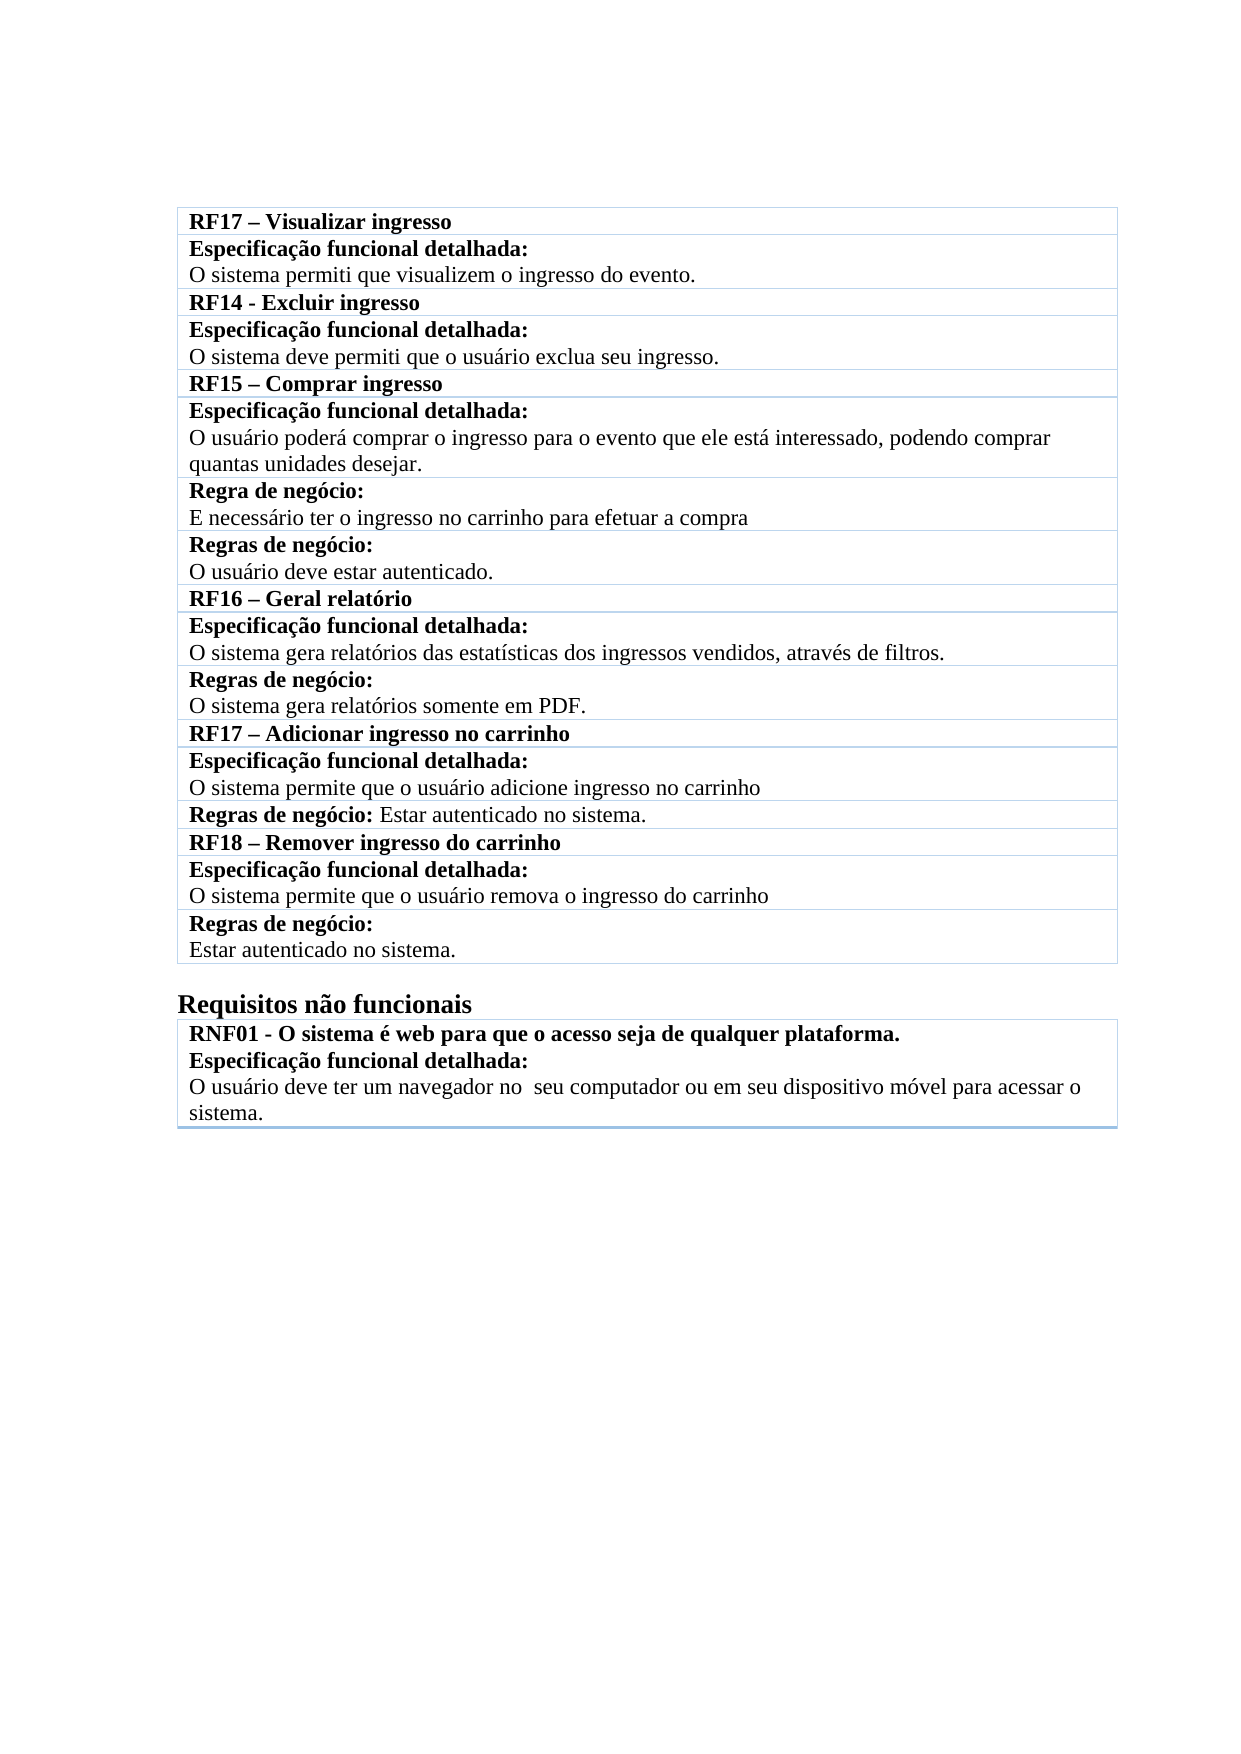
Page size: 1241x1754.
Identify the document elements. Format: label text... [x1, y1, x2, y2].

table_cell Especificação funcional detalhada: O sistema permiti que visualizem o ingresso do evento. [178, 235, 1117, 288]
table_cell RF14 - Excluir ingresso [178, 289, 1117, 315]
table_cell Regras de negócio: Estar autenticado no sistema. [178, 910, 1117, 962]
table_cell Especificação funcional detalhada: O usuário deve ter um navegador no seu computador ou em seu dispositivo móvel para acessar o sistema. [178, 1047, 1117, 1126]
table_cell Regras de negócio: O usuário deve estar autenticado. [178, 531, 1117, 584]
table_cell Regras de negócio: Estar autenticado no sistema. [178, 801, 1117, 827]
table_cell RF18 – Remover ingresso do carrinho [178, 829, 1117, 855]
table_header RNF01 - O sistema é web para que o acesso seja de qualquer plataforma. [178, 1020, 1117, 1047]
table_cell RF17 – Visualizar ingresso [178, 208, 1117, 234]
table_cell Regra de negócio: E necessário ter o ingresso no carrinho para efetuar a compra [178, 478, 1117, 530]
table_cell Especificação funcional detalhada: O sistema gera relatórios das estatísticas dos ingressos vendidos, através de filtros. [178, 613, 1117, 665]
table_cell Especificação funcional detalhada: O sistema permite que o usuário adicione ingresso no carrinho [178, 748, 1117, 800]
table_cell RF15 – Comprar ingresso [178, 370, 1117, 396]
table_cell Especificação funcional detalhada: O sistema deve permiti que o usuário exclua seu ingresso. [178, 316, 1117, 369]
table_cell RF16 – Geral relatório [178, 585, 1117, 611]
subtitle Requisitos não funcionais [177, 988, 1063, 1019]
table_cell Regras de negócio: O sistema gera relatórios somente em PDF. [178, 666, 1117, 719]
table_cell Especificação funcional detalhada: O usuário poderá comprar o ingresso para o evento que ele está interessado, podendo comprar quantas unidades desejar. [178, 398, 1117, 477]
table_cell RF17 – Adicionar ingresso no carrinho [178, 720, 1117, 746]
table_cell Especificação funcional detalhada: O sistema permite que o usuário remova o ingresso do carrinho [178, 856, 1117, 909]
